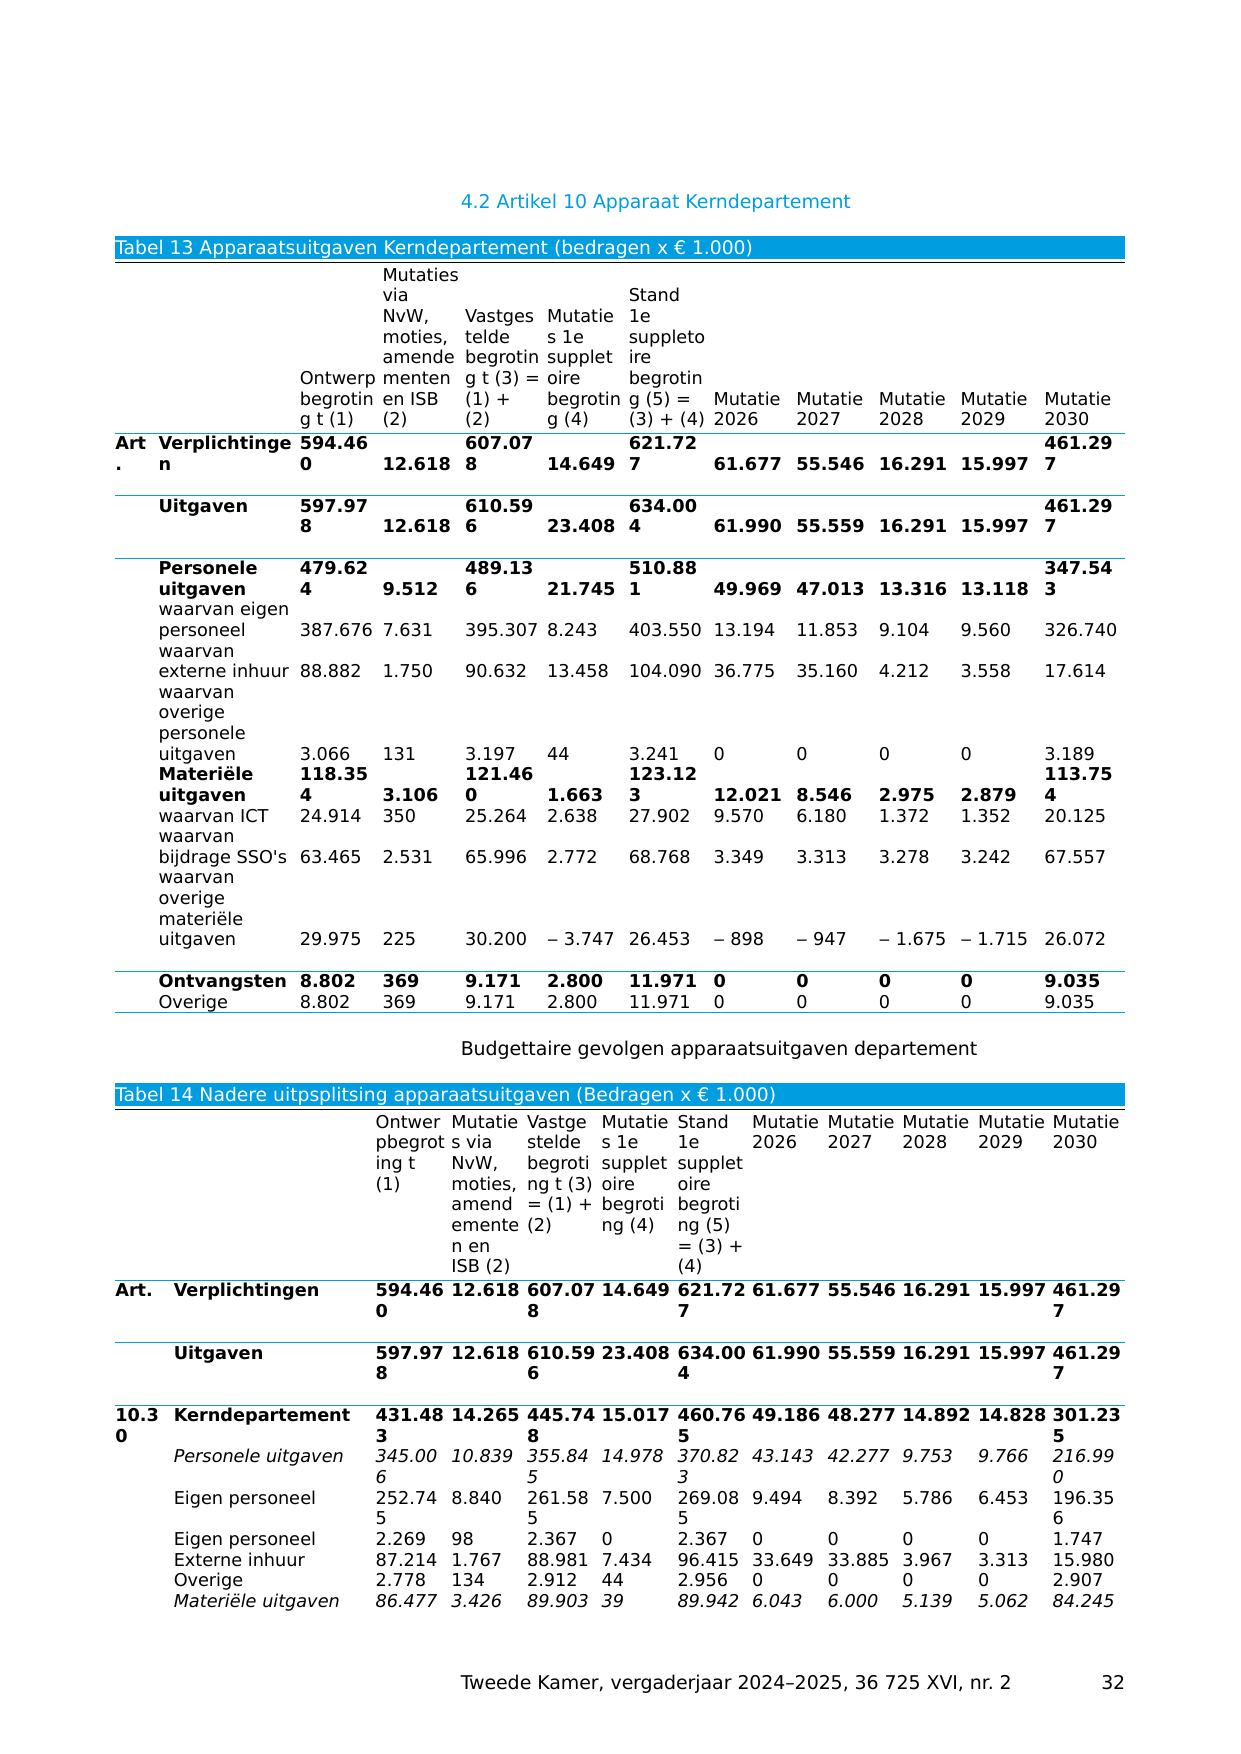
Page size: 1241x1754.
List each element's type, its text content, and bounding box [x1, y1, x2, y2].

table_cell 8.802 [297, 992, 379, 1012]
table_cell 2.531 [379, 826, 462, 867]
table_cell 2.367 [674, 1529, 749, 1549]
table_cell [115, 806, 155, 826]
table_cell [373, 1322, 448, 1342]
table_cell 3.278 [876, 826, 957, 867]
table_cell [876, 475, 957, 495]
table_cell [115, 1591, 171, 1611]
table_cell [115, 1550, 171, 1570]
table_cell [524, 1384, 598, 1404]
title Budgettaire gevolgen apparaatsuitgaven departement [461, 1038, 1125, 1060]
table_cell 113.754 [1041, 764, 1125, 806]
table_cell Mutaties 1e suppletoire begroting (4) [544, 263, 626, 433]
table_cell 347.543 [1041, 559, 1125, 599]
table_cell Ontwerpbegroting t (1) [373, 1110, 448, 1280]
table_cell [674, 1384, 749, 1404]
table_cell 11.971 [626, 972, 710, 992]
table_cell [975, 1384, 1049, 1404]
table_cell [171, 1322, 372, 1342]
table_cell 7.631 [379, 599, 462, 641]
table_cell 489.136 [462, 559, 544, 599]
table_cell 84.245 [1050, 1591, 1125, 1611]
table_cell 68.768 [626, 826, 710, 867]
table_cell 8.840 [448, 1488, 524, 1529]
table_cell 5.786 [899, 1488, 975, 1529]
table_cell 13.194 [710, 599, 793, 641]
table_cell Personele uitgaven [171, 1446, 372, 1488]
table_cell 621.727 [626, 434, 710, 474]
table_cell 2.778 [373, 1570, 448, 1591]
table_cell [115, 868, 155, 950]
table_cell Verplichtingen [171, 1281, 372, 1322]
table_cell 36.775 [710, 641, 793, 682]
table_cell Mutatie 2028 [876, 263, 957, 433]
table_cell 49.186 [749, 1406, 824, 1446]
table_cell 1.372 [876, 806, 957, 826]
table_cell [115, 1322, 171, 1342]
table_cell 345.006 [373, 1446, 448, 1488]
table_cell 61.990 [749, 1343, 824, 1384]
table_cell ‒ 947 [793, 868, 876, 950]
table_cell Materiële uitgaven [171, 1591, 372, 1611]
table_cell 12.618 [379, 496, 462, 537]
table_cell 0 [975, 1529, 1049, 1549]
table_cell 16.291 [899, 1281, 975, 1322]
table_cell [448, 1384, 524, 1404]
table_cell Mutaties 1e suppletoire begroting (4) [599, 1110, 674, 1280]
table_cell [297, 537, 379, 557]
table_cell [373, 1384, 448, 1404]
table_cell 14.649 [544, 434, 626, 474]
table_cell Art. [115, 1281, 171, 1322]
table_cell Mutatie 2027 [793, 263, 876, 433]
table_cell 30.200 [462, 868, 544, 950]
table_cell 1.747 [1050, 1529, 1125, 1549]
table_cell Externe inhuur [171, 1550, 372, 1570]
table_cell 0 [958, 972, 1041, 992]
table_cell 597.978 [297, 496, 379, 537]
table_cell 216.990 [1050, 1446, 1125, 1488]
table_cell 48.277 [825, 1406, 899, 1446]
table_cell 8.802 [297, 972, 379, 992]
table_cell 65.996 [462, 826, 544, 867]
table_cell [544, 537, 626, 557]
table_cell 16.291 [899, 1343, 975, 1384]
table_cell 0 [793, 992, 876, 1012]
table_cell Ontwerpbegroting t (1) [297, 263, 379, 433]
table_cell 610.596 [524, 1343, 598, 1384]
table_cell 21.745 [544, 559, 626, 599]
table_cell 20.125 [1041, 806, 1125, 826]
table_cell 3.106 [379, 764, 462, 806]
table_cell Uitgaven [155, 496, 297, 537]
table_cell 2.269 [373, 1529, 448, 1549]
table_cell [626, 475, 710, 495]
table_cell 2.879 [958, 764, 1041, 806]
table_cell 0 [749, 1529, 824, 1549]
table_cell [1041, 537, 1125, 557]
table_cell 96.415 [674, 1550, 749, 1570]
table_cell [379, 537, 462, 557]
table_cell [462, 950, 544, 971]
table_cell 14.978 [599, 1446, 674, 1488]
table_cell 3.241 [626, 682, 710, 764]
table_cell ‒ 1.675 [876, 868, 957, 950]
table_cell 2.907 [1050, 1570, 1125, 1591]
table_cell 17.614 [1041, 641, 1125, 682]
table_cell waarvan externe inhuur [155, 641, 297, 682]
table_cell Stand 1e suppletoire begroting (5) = (3) + (4) [626, 263, 710, 433]
table_cell [115, 599, 155, 641]
table_cell 461.297 [1050, 1343, 1125, 1384]
table_cell [958, 537, 1041, 557]
table_cell [115, 263, 155, 433]
table_cell [115, 1446, 171, 1488]
table_cell 16.291 [876, 434, 957, 474]
table_cell 14.265 [448, 1406, 524, 1446]
table_cell Mutatie 2029 [975, 1110, 1049, 1280]
table_cell [899, 1384, 975, 1404]
table_cell 87.214 [373, 1550, 448, 1570]
table_cell 607.078 [462, 434, 544, 474]
table_cell [115, 764, 155, 806]
table_cell Uitgaven [171, 1343, 372, 1384]
table_cell 33.649 [749, 1550, 824, 1570]
table_cell Mutatie 2027 [825, 1110, 899, 1280]
table_cell 225 [379, 868, 462, 950]
table_cell 0 [825, 1529, 899, 1549]
table_cell 594.460 [297, 434, 379, 474]
table_cell 3.242 [958, 826, 1041, 867]
table_cell 10.839 [448, 1446, 524, 1488]
table_cell 0 [710, 682, 793, 764]
table_cell 369 [379, 972, 462, 992]
table_cell 1.663 [544, 764, 626, 806]
table_cell 39 [599, 1591, 674, 1611]
table_cell 35.160 [793, 641, 876, 682]
table_cell 61.677 [710, 434, 793, 474]
table_cell 15.997 [958, 434, 1041, 474]
table_cell [155, 263, 297, 433]
table_cell 350 [379, 806, 462, 826]
table_cell 6.000 [825, 1591, 899, 1611]
table_cell [171, 1110, 372, 1280]
table_cell [115, 950, 155, 971]
table_cell 0 [899, 1529, 975, 1549]
table_cell Mutaties via NvW, moties, amendementen en ISB (2) [379, 263, 462, 433]
table_cell 0 [899, 1570, 975, 1591]
table_cell 24.914 [297, 806, 379, 826]
table_cell 1.750 [379, 641, 462, 682]
table_cell 597.978 [373, 1343, 448, 1384]
table_cell 27.902 [626, 806, 710, 826]
table_cell 42.277 [825, 1446, 899, 1488]
table_cell 10.30 [115, 1406, 171, 1446]
table_cell [749, 1384, 824, 1404]
table_cell 3.558 [958, 641, 1041, 682]
table_cell 0 [958, 682, 1041, 764]
table_cell Mutatie 2029 [958, 263, 1041, 433]
table_cell [674, 1322, 749, 1342]
table_cell 23.408 [544, 496, 626, 537]
table_cell 118.354 [297, 764, 379, 806]
table_cell 3.967 [899, 1550, 975, 1570]
table_cell Eigen personeel [171, 1529, 372, 1549]
table_cell [115, 1529, 171, 1549]
table_cell [115, 559, 155, 599]
table_cell 2.975 [876, 764, 957, 806]
table_cell [115, 1110, 171, 1280]
table_cell 14.649 [599, 1281, 674, 1322]
table_cell 33.885 [825, 1550, 899, 1570]
table_cell [710, 475, 793, 495]
table_cell 11.853 [793, 599, 876, 641]
table_cell [958, 475, 1041, 495]
table_cell [379, 475, 462, 495]
table_cell 196.356 [1050, 1488, 1125, 1529]
table_cell [793, 950, 876, 971]
table_cell [958, 950, 1041, 971]
table_cell 3.313 [793, 826, 876, 867]
table_cell 0 [825, 1570, 899, 1591]
table_cell 2.912 [524, 1570, 598, 1591]
table_cell 9.171 [462, 972, 544, 992]
table_cell 121.460 [462, 764, 544, 806]
table_cell [379, 950, 462, 971]
table_cell 9.570 [710, 806, 793, 826]
table_cell Mutatie 2026 [749, 1110, 824, 1280]
table_cell [876, 950, 957, 971]
table_cell 479.624 [297, 559, 379, 599]
table_cell 9.104 [876, 599, 957, 641]
table_cell 15.017 [599, 1406, 674, 1446]
table_cell 3.313 [975, 1550, 1049, 1570]
table_cell 61.990 [710, 496, 793, 537]
table_cell ‒ 1.715 [958, 868, 1041, 950]
table_cell 5.062 [975, 1591, 1049, 1611]
table_cell 16.291 [876, 496, 957, 537]
table_cell [115, 1488, 171, 1529]
table_cell 13.316 [876, 559, 957, 599]
table_cell 8.392 [825, 1488, 899, 1529]
table_cell Ontvangsten [155, 972, 297, 992]
table_cell 3.349 [710, 826, 793, 867]
table_cell 131 [379, 682, 462, 764]
table_cell 261.585 [524, 1488, 598, 1529]
table_cell [462, 537, 544, 557]
table_cell 461.297 [1041, 434, 1125, 474]
table_cell 3.426 [448, 1591, 524, 1611]
table_cell 2.772 [544, 826, 626, 867]
table_cell [524, 1322, 598, 1342]
table_cell 6.453 [975, 1488, 1049, 1529]
table_cell 9.035 [1041, 992, 1125, 1012]
table_cell 634.004 [626, 496, 710, 537]
table_cell Mutatie 2030 [1050, 1110, 1125, 1280]
table_cell 9.035 [1041, 972, 1125, 992]
table_cell 2.800 [544, 992, 626, 1012]
table_cell [544, 475, 626, 495]
table_cell 431.483 [373, 1406, 448, 1446]
table_cell 49.969 [710, 559, 793, 599]
table_cell 55.559 [825, 1343, 899, 1384]
table_cell [155, 950, 297, 971]
table_cell [793, 475, 876, 495]
table_cell 12.618 [379, 434, 462, 474]
table_cell [1050, 1322, 1125, 1342]
table_cell waarvan bijdrage SSO's [155, 826, 297, 867]
table_cell 15.997 [975, 1281, 1049, 1322]
table_cell [462, 475, 544, 495]
table_cell 86.477 [373, 1591, 448, 1611]
table_cell [115, 1343, 171, 1384]
table_cell [115, 682, 155, 764]
table_cell [1041, 475, 1125, 495]
table_cell Kerndepartement [171, 1406, 372, 1446]
table_cell 29.975 [297, 868, 379, 950]
table_cell [825, 1384, 899, 1404]
table_cell Personele uitgaven [155, 559, 297, 599]
table_cell 0 [876, 972, 957, 992]
table_cell [975, 1322, 1049, 1342]
table_cell 15.980 [1050, 1550, 1125, 1570]
table_cell 369 [379, 992, 462, 1012]
table_cell 13.458 [544, 641, 626, 682]
table_cell [626, 537, 710, 557]
table_cell 403.550 [626, 599, 710, 641]
table_cell 55.546 [793, 434, 876, 474]
table_cell waarvan ICT [155, 806, 297, 826]
table_cell 269.085 [674, 1488, 749, 1529]
table_cell waarvan eigen personeel [155, 599, 297, 641]
table_cell [1050, 1384, 1125, 1404]
table_cell 387.676 [297, 599, 379, 641]
table_cell [825, 1322, 899, 1342]
table_cell [626, 950, 710, 971]
table_cell 12.618 [448, 1343, 524, 1384]
table_cell 5.139 [899, 1591, 975, 1611]
table_cell 134 [448, 1570, 524, 1591]
table_cell 12.618 [448, 1281, 524, 1322]
table_cell 6.043 [749, 1591, 824, 1611]
table_cell Materiële uitgaven [155, 764, 297, 806]
table_cell 55.546 [825, 1281, 899, 1322]
table_cell 0 [793, 972, 876, 992]
table_cell [1041, 950, 1125, 971]
table_cell 510.881 [626, 559, 710, 599]
table_cell [749, 1322, 824, 1342]
table_cell Eigen personeel [171, 1488, 372, 1529]
table_cell 67.557 [1041, 826, 1125, 867]
table_cell 621.727 [674, 1281, 749, 1322]
title 4.2 Artikel 10 Apparaat Kerndepartement [461, 191, 1125, 213]
table_cell 355.845 [524, 1446, 598, 1488]
table_cell [297, 475, 379, 495]
table_cell 0 [710, 992, 793, 1012]
table_cell 15.997 [958, 496, 1041, 537]
table_cell 0 [958, 992, 1041, 1012]
table_cell 0 [975, 1570, 1049, 1591]
table_cell [171, 1384, 372, 1404]
table_cell 0 [599, 1529, 674, 1549]
table_cell [115, 475, 155, 495]
table_cell 12.021 [710, 764, 793, 806]
table_cell [544, 950, 626, 971]
table_cell 1.767 [448, 1550, 524, 1570]
table_cell Overige [155, 992, 297, 1012]
table_cell 23.408 [599, 1343, 674, 1384]
table_cell Vastgestelde begroting t (3) = (1) + (2) [462, 263, 544, 433]
table_cell 461.297 [1041, 496, 1125, 537]
table_cell 252.745 [373, 1488, 448, 1529]
table_cell [599, 1322, 674, 1342]
table_cell 9.560 [958, 599, 1041, 641]
table_cell 98 [448, 1529, 524, 1549]
table_cell 89.903 [524, 1591, 598, 1611]
table_cell 0 [793, 682, 876, 764]
table_cell 2.800 [544, 972, 626, 992]
table_cell 7.500 [599, 1488, 674, 1529]
table_cell 25.264 [462, 806, 544, 826]
table_cell 0 [710, 972, 793, 992]
table_cell 14.892 [899, 1406, 975, 1446]
table_cell Mutatie 2026 [710, 263, 793, 433]
table_cell 3.197 [462, 682, 544, 764]
table_cell [115, 1570, 171, 1591]
table_cell [155, 475, 297, 495]
table_cell 0 [876, 682, 957, 764]
table_cell [115, 496, 155, 537]
table_cell 445.748 [524, 1406, 598, 1446]
table_cell 61.677 [749, 1281, 824, 1322]
table_cell [710, 950, 793, 971]
table_cell [876, 537, 957, 557]
table_cell [448, 1322, 524, 1342]
table_cell 89.942 [674, 1591, 749, 1611]
table_cell [115, 992, 155, 1012]
table_cell 44 [544, 682, 626, 764]
table_cell ‒ 3.747 [544, 868, 626, 950]
table_cell 594.460 [373, 1281, 448, 1322]
table_cell 55.559 [793, 496, 876, 537]
table_cell Overige [171, 1570, 372, 1591]
table_cell 0 [876, 992, 957, 1012]
table_cell Mutatie 2028 [899, 1110, 975, 1280]
table_cell 8.243 [544, 599, 626, 641]
table_cell [115, 641, 155, 682]
table_cell 11.971 [626, 992, 710, 1012]
table_cell 9.753 [899, 1446, 975, 1488]
table_cell 44 [599, 1570, 674, 1591]
table_cell 63.465 [297, 826, 379, 867]
table_cell 460.765 [674, 1406, 749, 1446]
table_cell waarvan overige materiële uitgaven [155, 868, 297, 950]
table_cell [115, 972, 155, 992]
table_cell 607.078 [524, 1281, 598, 1322]
table_cell [115, 826, 155, 867]
table_cell 0 [749, 1570, 824, 1591]
table_cell 13.118 [958, 559, 1041, 599]
table_cell [599, 1384, 674, 1404]
table_cell 88.882 [297, 641, 379, 682]
table_cell 610.596 [462, 496, 544, 537]
table_cell waarvan overige personele uitgaven [155, 682, 297, 764]
table_cell Art. [115, 434, 155, 474]
table_cell [297, 950, 379, 971]
table_cell [115, 537, 155, 557]
table_cell [115, 1384, 171, 1404]
table_cell 301.235 [1050, 1406, 1125, 1446]
table_cell 123.123 [626, 764, 710, 806]
table_cell 15.997 [975, 1343, 1049, 1384]
table_cell Stand 1e suppletoire begroting (5) = (3) + (4) [674, 1110, 749, 1280]
table_cell Mutaties via NvW, moties, amendementen en ISB (2) [448, 1110, 524, 1280]
table_cell 90.632 [462, 641, 544, 682]
table_cell 395.307 [462, 599, 544, 641]
table_cell 461.297 [1050, 1281, 1125, 1322]
table_cell 88.981 [524, 1550, 598, 1570]
table_cell 370.823 [674, 1446, 749, 1488]
table_cell 7.434 [599, 1550, 674, 1570]
table_cell Verplichtingen [155, 434, 297, 474]
table_cell Mutatie 2030 [1041, 263, 1125, 433]
table_cell [793, 537, 876, 557]
table_cell 26.453 [626, 868, 710, 950]
table_cell 2.638 [544, 806, 626, 826]
table_cell Vastgestelde begroting t (3) = (1) + (2) [524, 1110, 598, 1280]
table_cell 47.013 [793, 559, 876, 599]
table_cell 26.072 [1041, 868, 1125, 950]
table_cell 104.090 [626, 641, 710, 682]
table_cell 1.352 [958, 806, 1041, 826]
table_cell 9.171 [462, 992, 544, 1012]
table_cell ‒ 898 [710, 868, 793, 950]
table_cell 43.143 [749, 1446, 824, 1488]
table_cell 8.546 [793, 764, 876, 806]
table_cell 3.189 [1041, 682, 1125, 764]
table_cell [710, 537, 793, 557]
table_cell 4.212 [876, 641, 957, 682]
table_cell [155, 537, 297, 557]
table_cell 9.494 [749, 1488, 824, 1529]
table_cell 3.066 [297, 682, 379, 764]
table_cell 326.740 [1041, 599, 1125, 641]
table_cell 2.367 [524, 1529, 598, 1549]
table_cell 9.512 [379, 559, 462, 599]
table_cell 634.004 [674, 1343, 749, 1384]
table_cell 14.828 [975, 1406, 1049, 1446]
table_cell [899, 1322, 975, 1342]
table_cell 6.180 [793, 806, 876, 826]
table_cell 9.766 [975, 1446, 1049, 1488]
table_cell 2.956 [674, 1570, 749, 1591]
